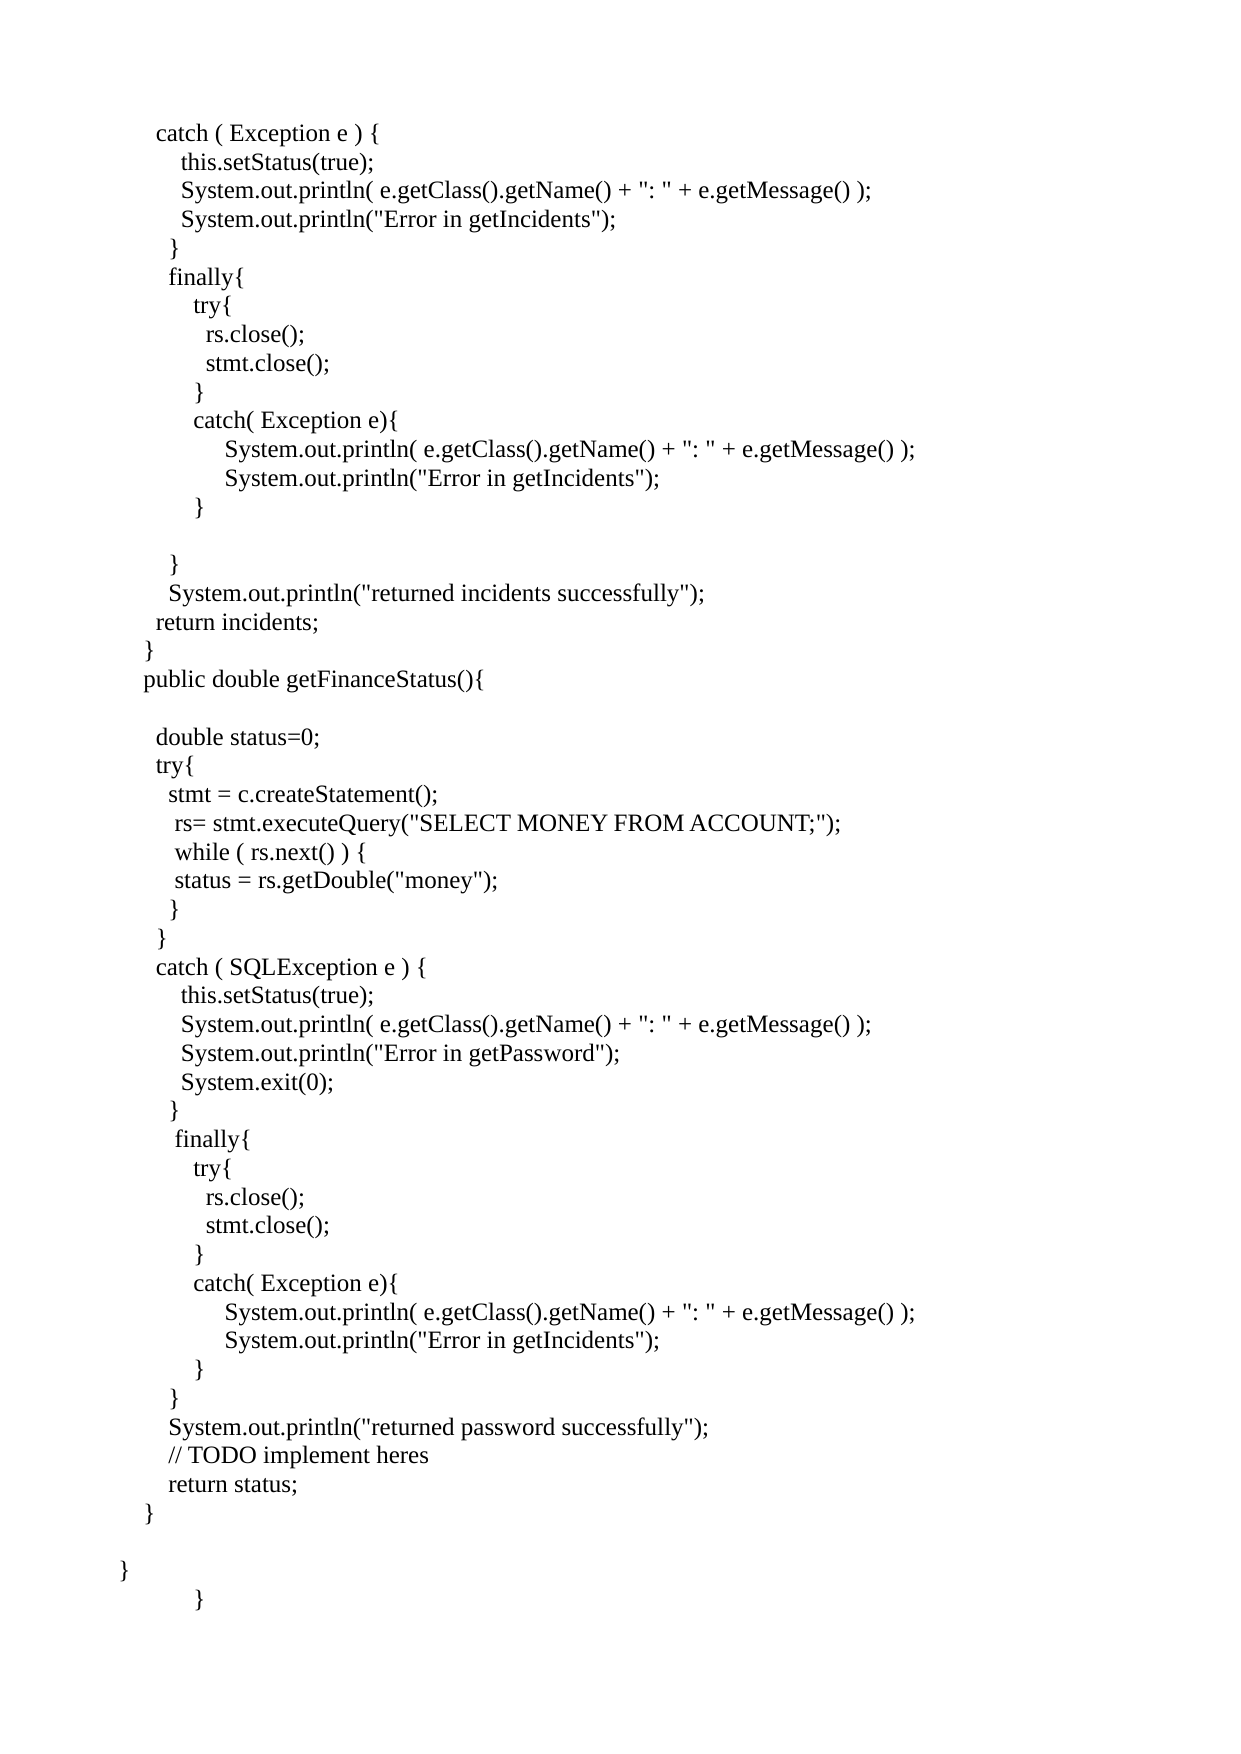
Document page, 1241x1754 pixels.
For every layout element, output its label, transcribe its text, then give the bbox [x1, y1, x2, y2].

text } [118, 492, 1122, 521]
text } [118, 1383, 1122, 1412]
text System.out.println( e.getClass().getName() + ": " + e.getMessage() ); [118, 434, 1122, 463]
text System.out.println("Error in getIncidents"); [118, 463, 1122, 492]
text } [118, 233, 1122, 262]
text this.setStatus(true); [118, 981, 1122, 1009]
text return status; [118, 1469, 1122, 1498]
text System.out.println( e.getClass().getName() + ": " + e.getMessage() ); [118, 1009, 1122, 1038]
text public double getFinanceStatus(){ [118, 664, 1122, 693]
text finally{ [118, 262, 1122, 291]
text rs.close(); [118, 319, 1122, 348]
text System.out.println("returned incidents successfully"); [118, 578, 1122, 607]
text } [118, 636, 1122, 664]
text catch( Exception e){ [118, 1268, 1122, 1297]
text } [118, 1354, 1122, 1383]
text System.out.println( e.getClass().getName() + ": " + e.getMessage() ); [118, 176, 1122, 204]
text stmt.close(); [118, 1211, 1122, 1239]
text this.setStatus(true); [118, 147, 1122, 176]
text } [118, 1096, 1122, 1124]
text catch( Exception e){ [118, 406, 1122, 434]
text // TODO implement heres [118, 1441, 1122, 1469]
text } [118, 1498, 1122, 1527]
text status = rs.getDouble("money"); [118, 866, 1122, 894]
text } [118, 549, 1122, 578]
text rs= stmt.executeQuery("SELECT MONEY FROM ACCOUNT;"); [118, 808, 1122, 837]
text } [118, 1556, 1122, 1584]
text } [118, 1239, 1122, 1268]
text } [118, 923, 1122, 952]
text try{ [118, 1153, 1122, 1182]
text System.exit(0); [118, 1067, 1122, 1096]
text finally{ [118, 1124, 1122, 1153]
text } [118, 377, 1122, 406]
text System.out.println("Error in getIncidents"); [118, 204, 1122, 233]
text System.out.println("Error in getIncidents"); [118, 1326, 1122, 1354]
text } [118, 894, 1122, 923]
text } [118, 1584, 1122, 1613]
text System.out.println("returned password successfully"); [118, 1412, 1122, 1441]
text double status=0; [118, 722, 1122, 751]
text System.out.println( e.getClass().getName() + ": " + e.getMessage() ); [118, 1297, 1122, 1326]
text stmt.close(); [118, 348, 1122, 377]
text System.out.println("Error in getPassword"); [118, 1038, 1122, 1067]
text try{ [118, 751, 1122, 779]
text stmt = c.createStatement(); [118, 779, 1122, 808]
text catch ( SQLException e ) { [118, 952, 1122, 981]
text return incidents; [118, 607, 1122, 636]
text catch ( Exception e ) { [118, 118, 1122, 147]
text while ( rs.next() ) { [118, 837, 1122, 866]
text try{ [118, 291, 1122, 319]
text rs.close(); [118, 1182, 1122, 1211]
